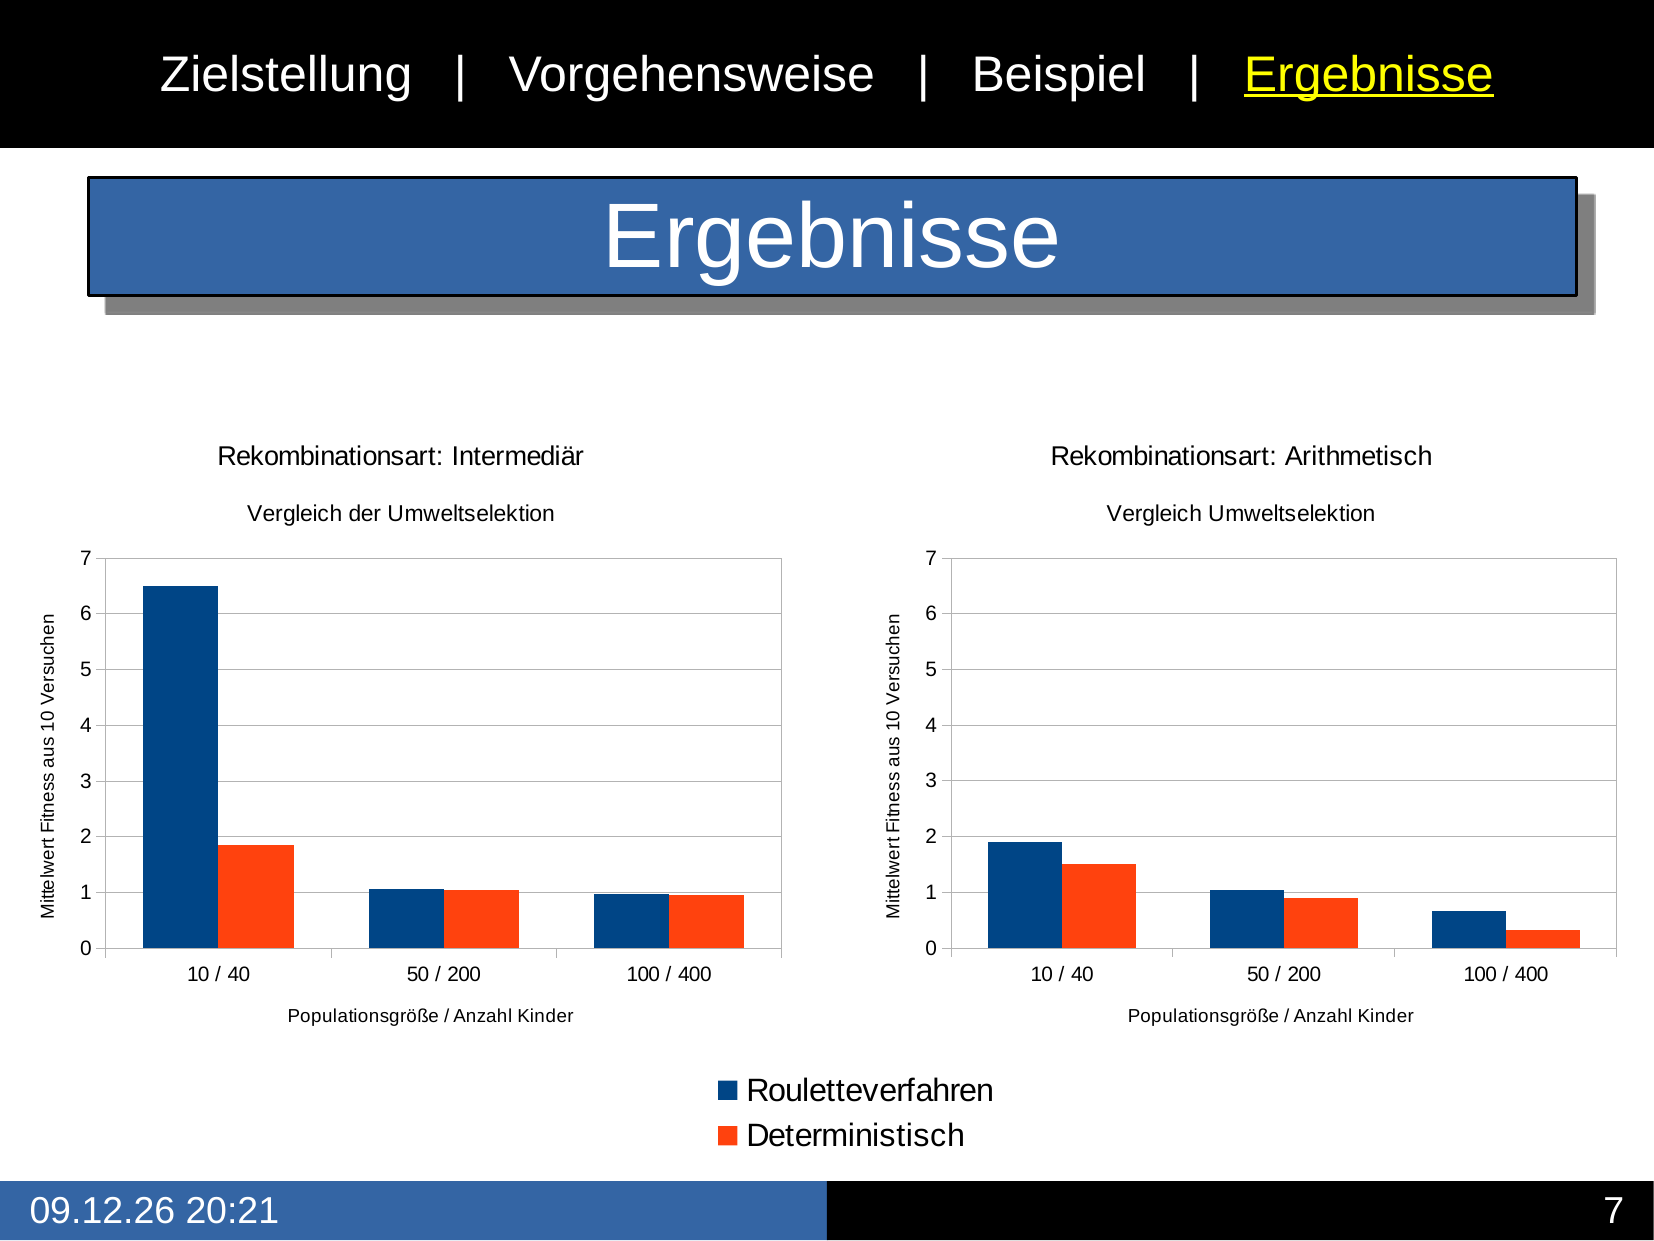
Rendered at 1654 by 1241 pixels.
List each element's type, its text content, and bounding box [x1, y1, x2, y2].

chart [849, 413, 1633, 1058]
chart [4, 413, 798, 1058]
title Ergebnisse [88, 177, 1577, 296]
text_box Zielstellung | Vorgehensweise | Beispiel | Ergebnisse [0, 0, 1654, 148]
picture [707, 1062, 1004, 1164]
